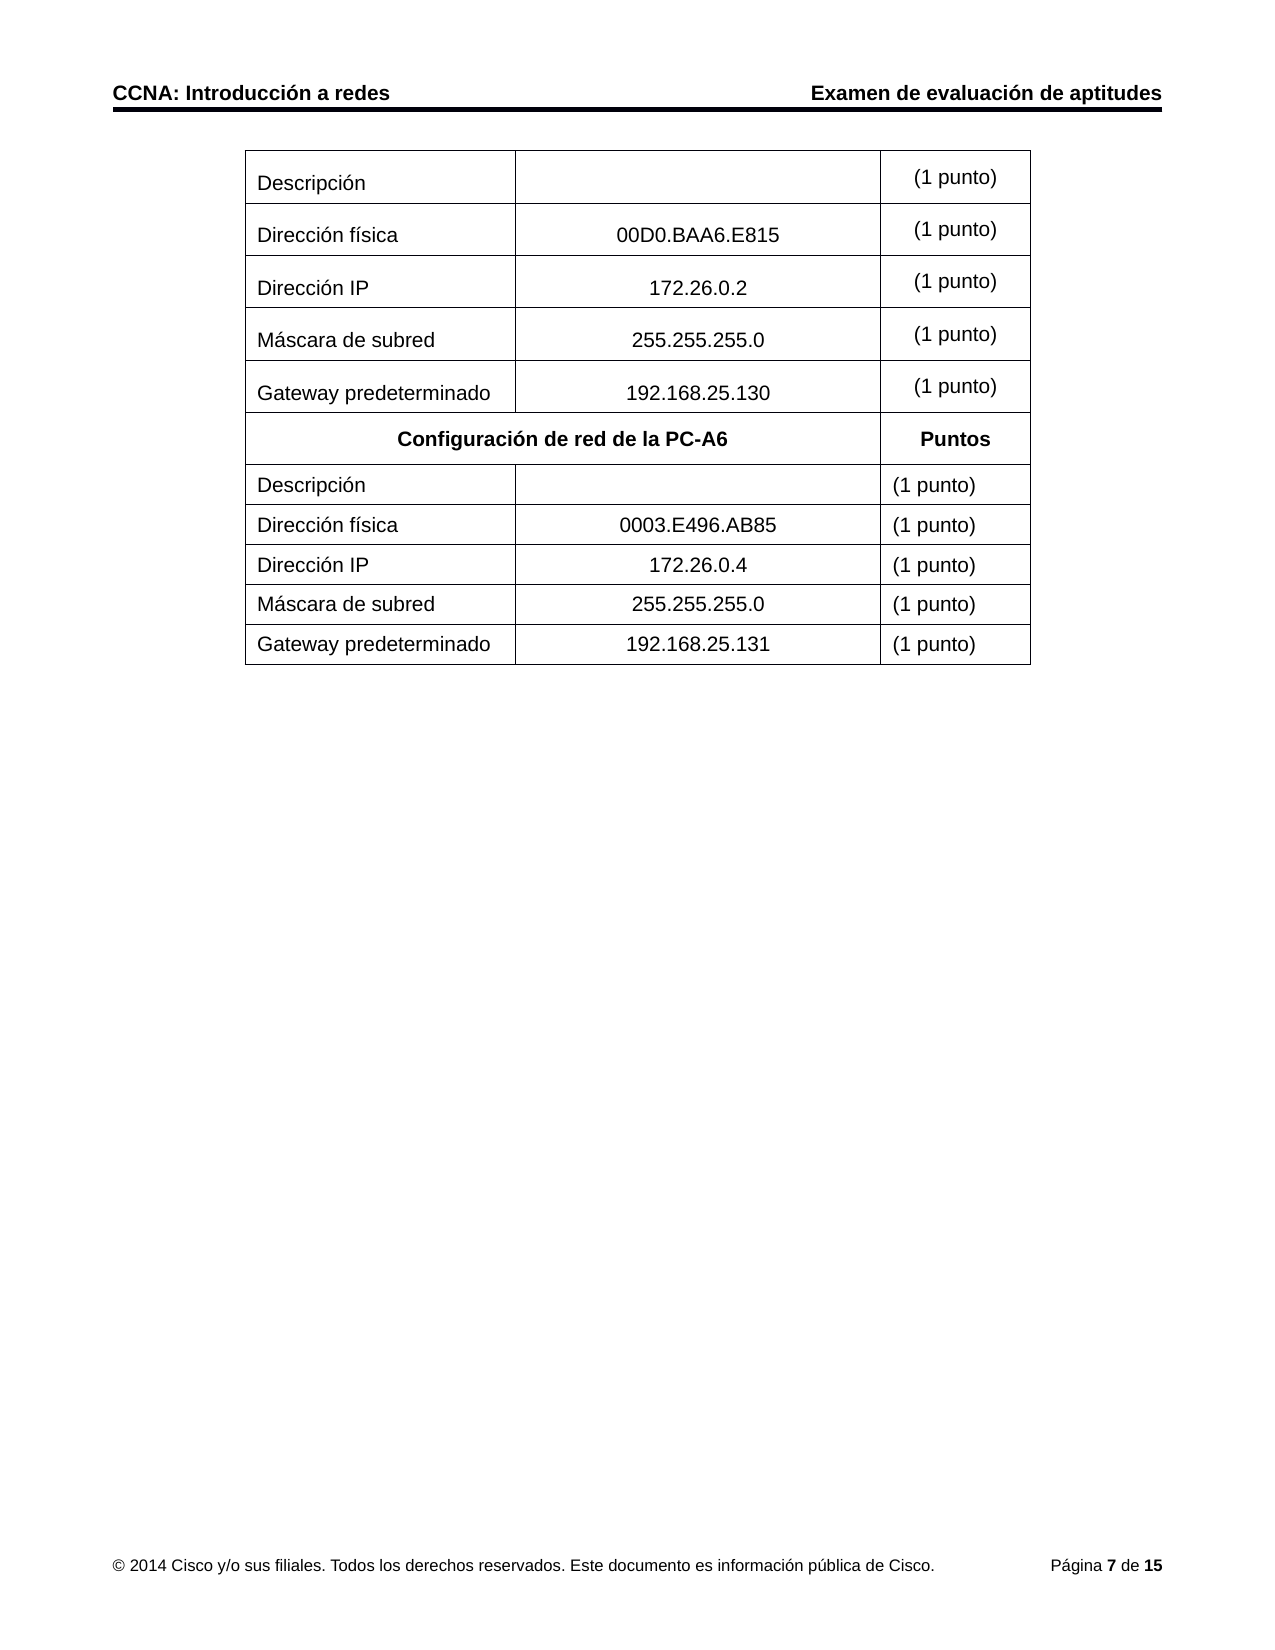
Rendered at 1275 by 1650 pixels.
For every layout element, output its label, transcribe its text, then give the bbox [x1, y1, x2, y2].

table_cell Dirección física [246, 505, 515, 544]
table_cell (1 punto) [881, 505, 1030, 544]
table_cell (1 punto) [881, 361, 1030, 412]
table_cell (1 punto) [881, 545, 1030, 584]
table_cell (1 punto) [881, 308, 1030, 359]
table_cell Máscara de subred [246, 308, 515, 359]
table_cell Dirección física [246, 204, 515, 255]
table_cell 192.168.25.131 [516, 625, 880, 664]
table_cell [516, 151, 880, 202]
table_cell Gateway predeterminado [246, 625, 515, 664]
table_cell Puntos [881, 413, 1030, 464]
table_cell 00D0.BAA6.E815 [516, 204, 880, 255]
table_cell (1 punto) [881, 256, 1030, 307]
table_cell [516, 465, 880, 504]
table_cell 172.26.0.2 [516, 256, 880, 307]
table_cell Dirección IP [246, 545, 515, 584]
table_cell 172.26.0.4 [516, 545, 880, 584]
table_cell 0003.E496.AB85 [516, 505, 880, 544]
table_cell (1 punto) [881, 204, 1030, 255]
table_cell 255.255.255.0 [516, 585, 880, 624]
table_cell Gateway predeterminado [246, 361, 515, 412]
table_cell Máscara de subred [246, 585, 515, 624]
table_cell Descripción [246, 465, 515, 504]
table_cell 192.168.25.130 [516, 361, 880, 412]
table_cell (1 punto) [881, 585, 1030, 624]
table_cell 255.255.255.0 [516, 308, 880, 359]
table_cell (1 punto) [881, 465, 1030, 504]
table_cell (1 punto) [881, 625, 1030, 664]
table_cell Dirección IP [246, 256, 515, 307]
table_cell (1 punto) [881, 151, 1030, 202]
table_cell Configuración de red de la PC-A6 [246, 413, 880, 464]
table_cell Descripción [246, 151, 515, 202]
